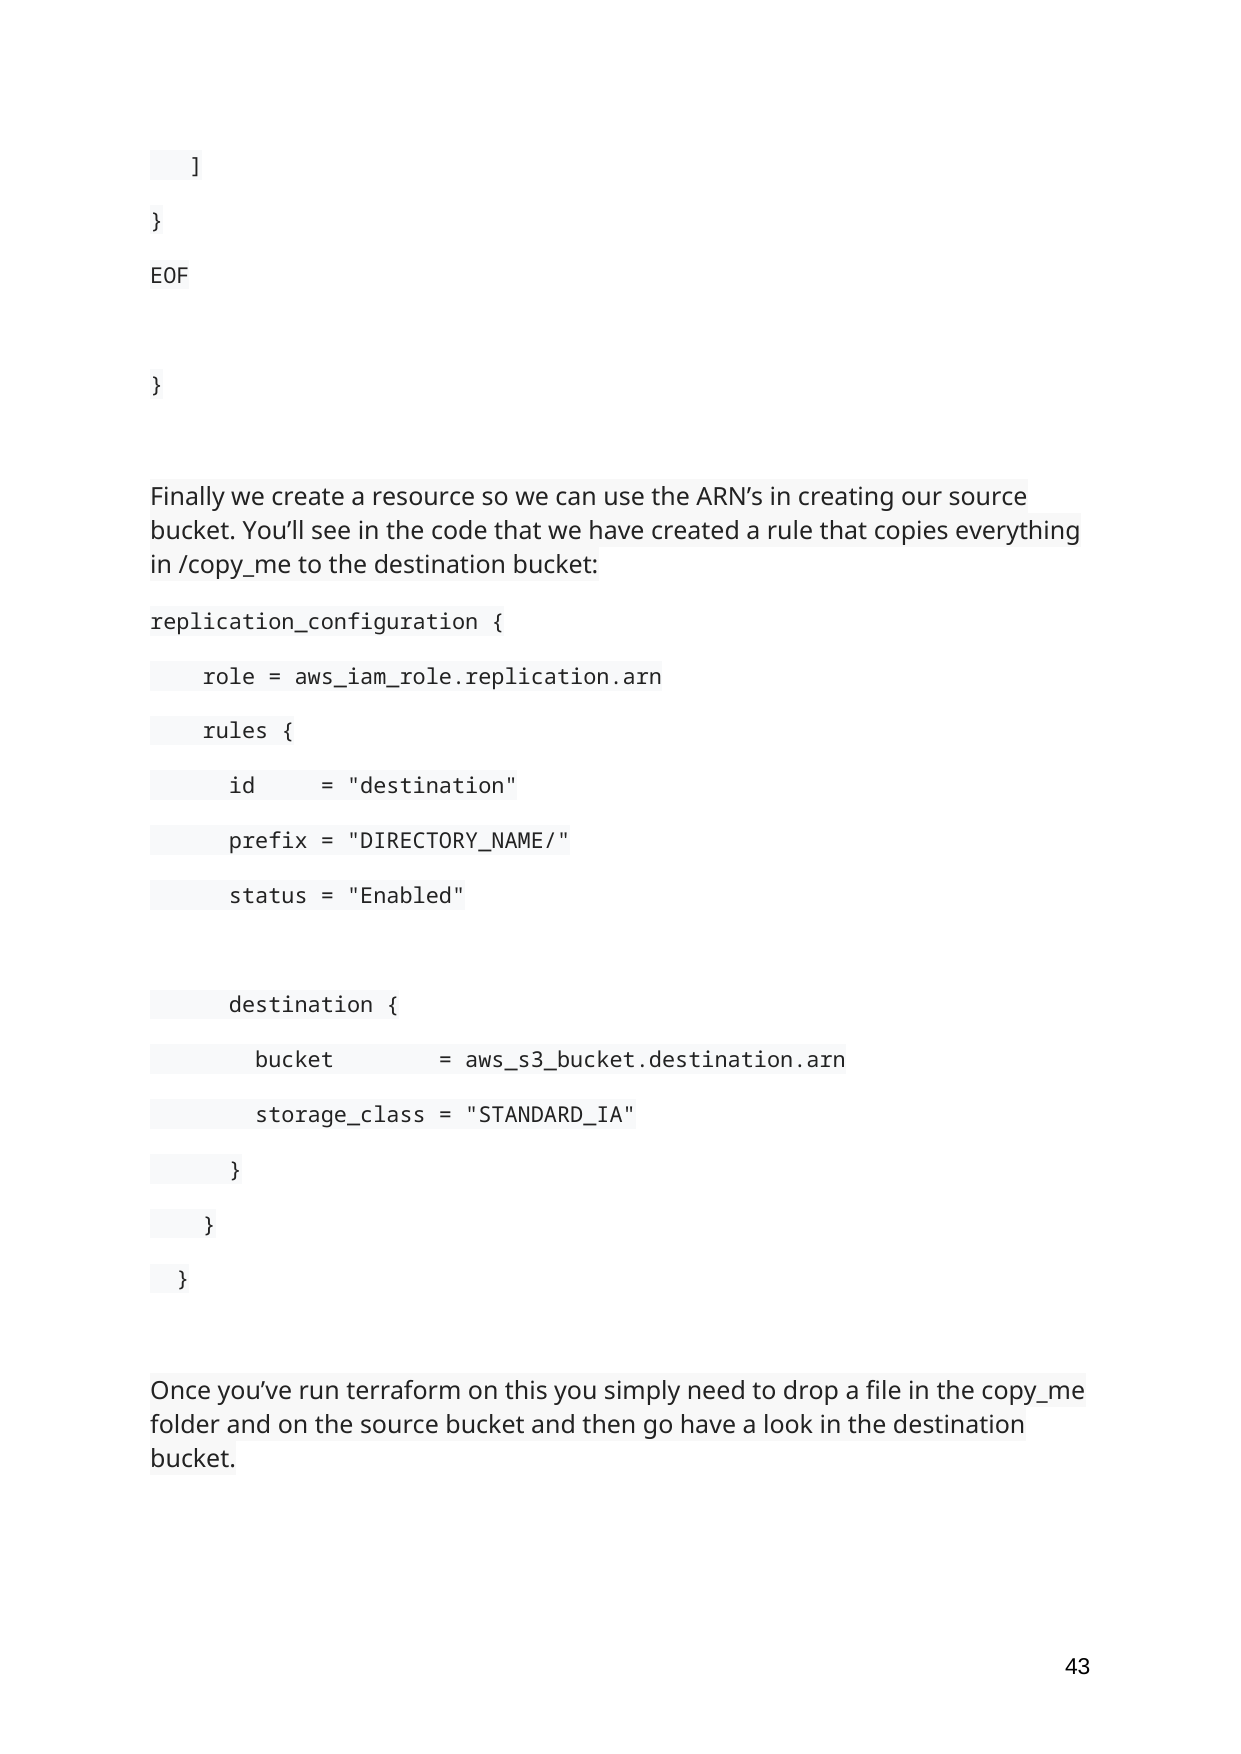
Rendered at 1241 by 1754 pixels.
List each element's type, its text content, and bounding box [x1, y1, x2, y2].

text prefix = "DIRECTORY_NAME/" [150, 825, 1090, 855]
text } [150, 1154, 1090, 1184]
text replication_configuration { [150, 606, 1090, 636]
text id = "destination" [150, 770, 1090, 800]
text storage_class = "STANDARD_IA" [150, 1099, 1090, 1129]
text rules { [150, 716, 1090, 745]
text ] [150, 150, 1090, 180]
text Finally we create a resource so we can use the ARN’s in creating our source bucket. You’ll see in the code that we have created a rule that copies everything in /copy_me to the destination bucket: [150, 479, 1090, 581]
text bucket = aws_s3_bucket.destination.arn [150, 1044, 1090, 1074]
text EOF [150, 259, 1090, 289]
text status = "Enabled" [150, 880, 1090, 910]
text } [150, 369, 1090, 399]
text } [150, 1209, 1090, 1238]
text Once you’ve run terraform on this you simply need to drop a file in the copy_me folder and on the source bucket and then go have a look in the destination bucket. [150, 1373, 1090, 1475]
text } [150, 1263, 1090, 1293]
text role = aws_iam_role.replication.arn [150, 661, 1090, 691]
text destination { [150, 989, 1090, 1019]
text } [150, 205, 1090, 234]
